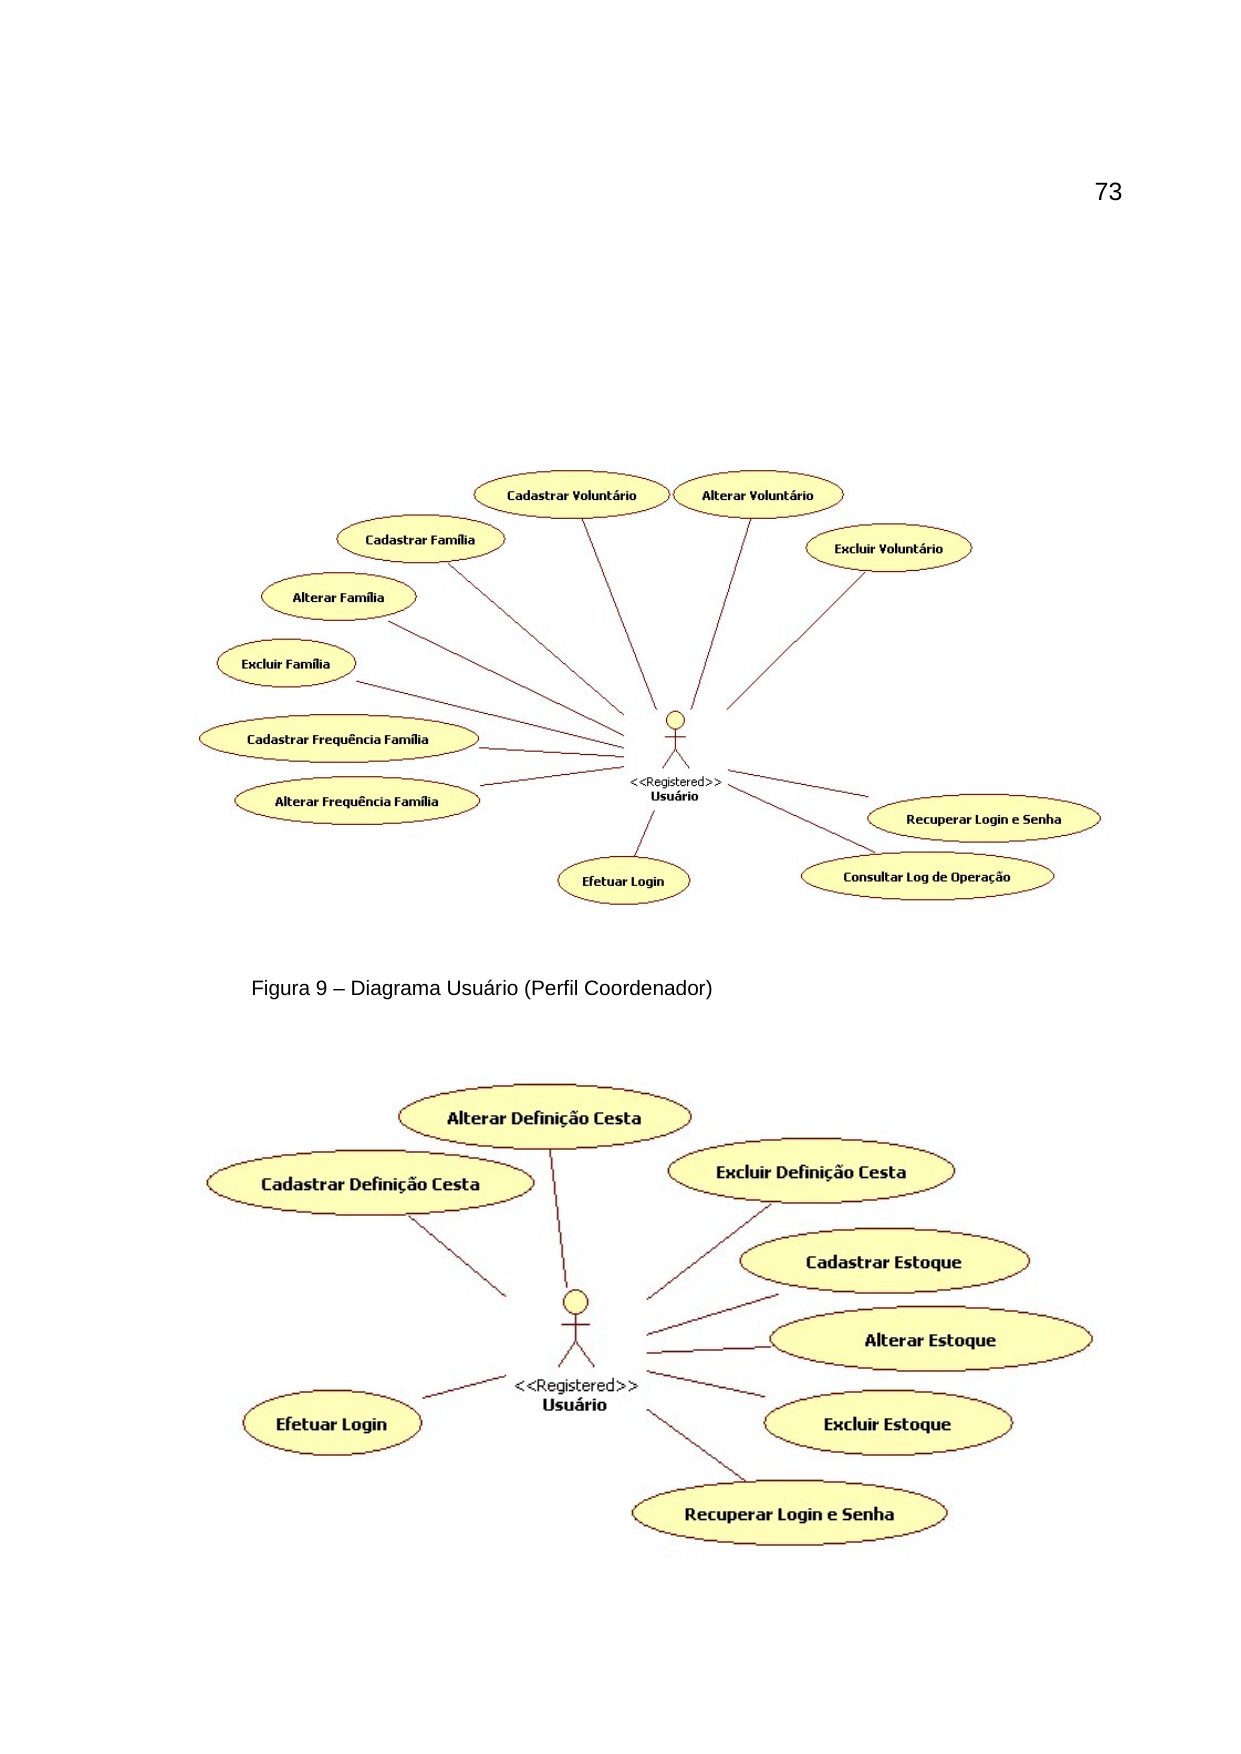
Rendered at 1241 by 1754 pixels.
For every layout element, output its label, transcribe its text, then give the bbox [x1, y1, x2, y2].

picture [177, 449, 1123, 927]
text Figura 9 – Diagrama Usuário (Perfil Coordenador) [177, 975, 1122, 999]
picture [177, 1055, 1123, 1576]
